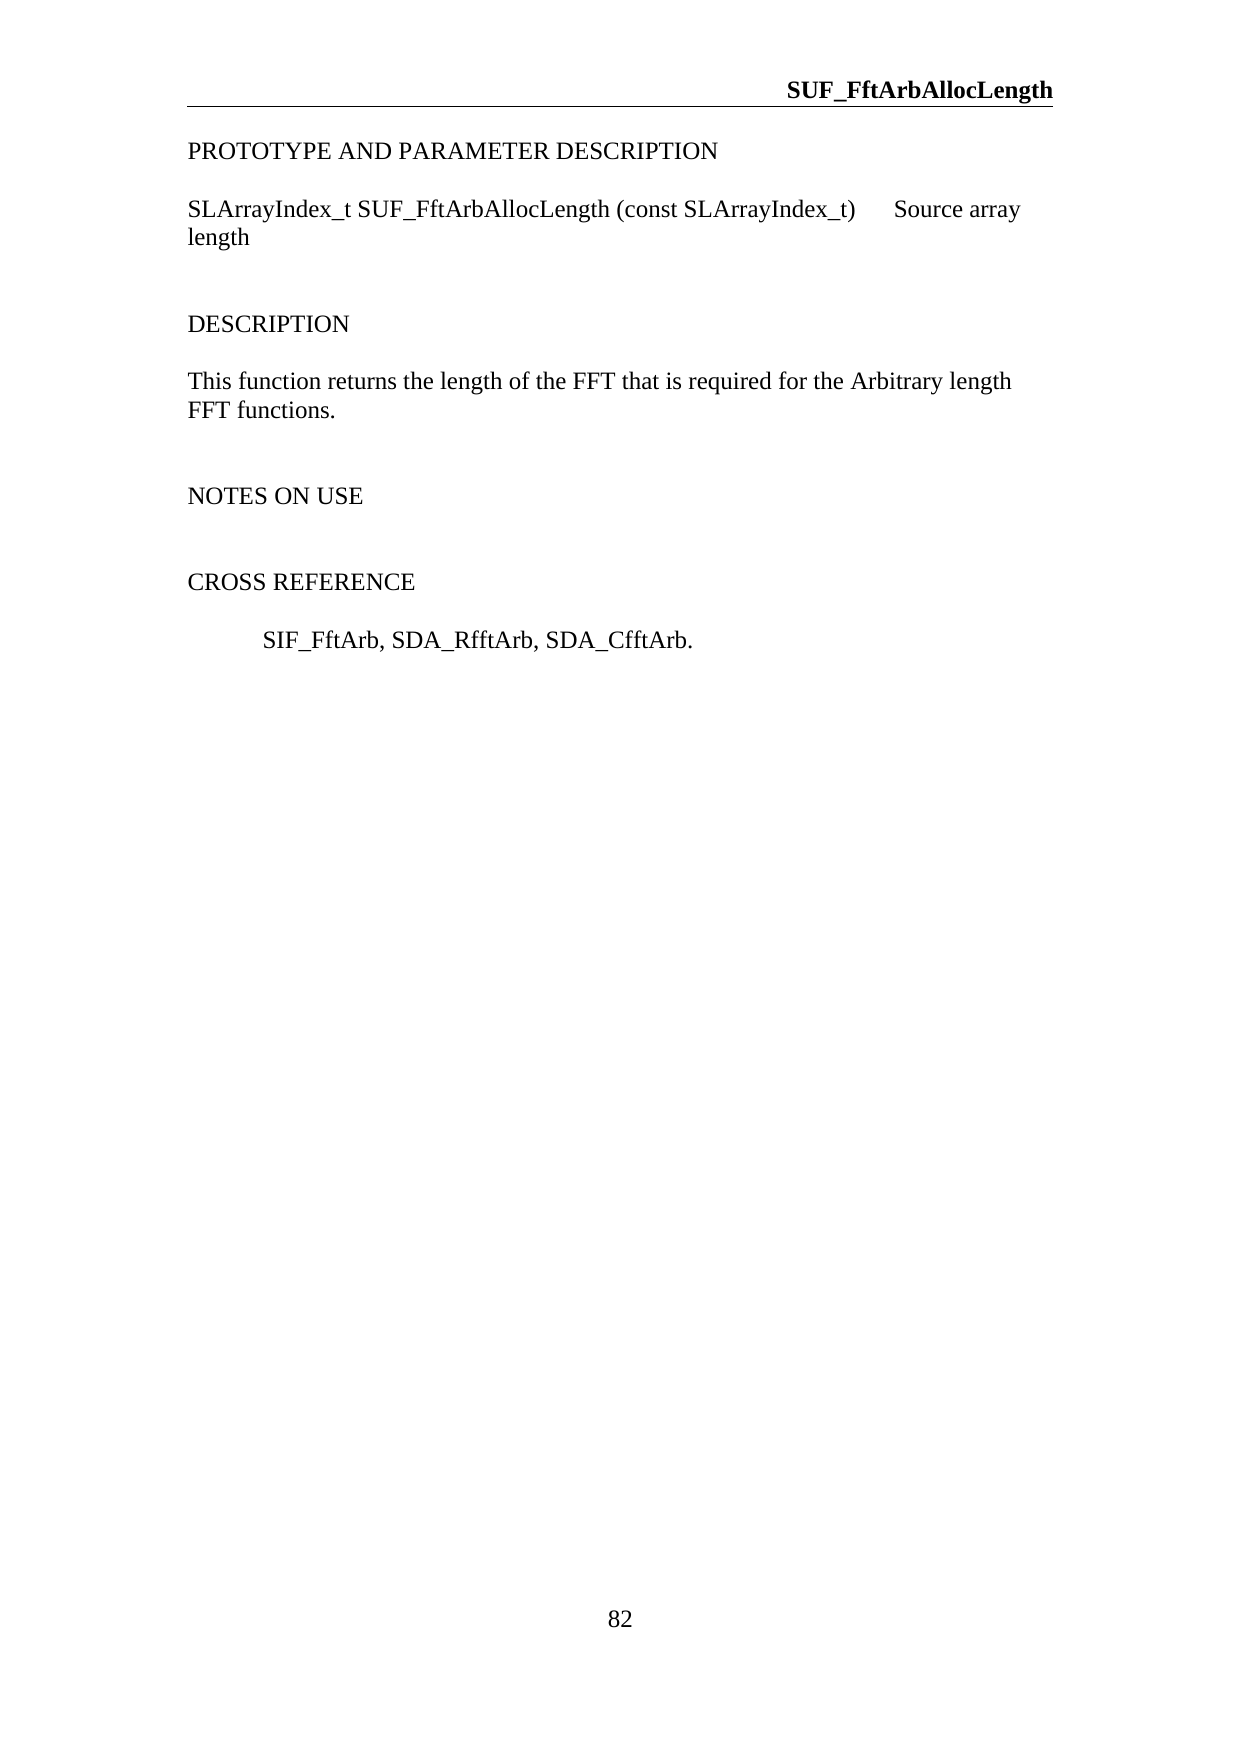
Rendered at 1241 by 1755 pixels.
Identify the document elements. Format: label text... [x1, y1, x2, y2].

text CROSS REFERENCE [187, 567, 1053, 596]
subtitle SUF_FftArbAllocLength [187, 75, 1053, 106]
text This function returns the length of the FFT that is required for the Arbitrary length FFT functions. [187, 366, 1053, 424]
text NOTES ON USE [187, 481, 1053, 510]
text SIF_FftArb, SDA_RfftArb, SDA_CfftArb. [187, 625, 1053, 654]
text DESCRIPTION [187, 309, 1053, 337]
text SLArrayIndex_t SUF_FftArbAllocLength (const SLArrayIndex_t) Source array length [187, 194, 1053, 251]
text PROTOTYPE AND PARAMETER DESCRIPTION [187, 136, 1053, 165]
